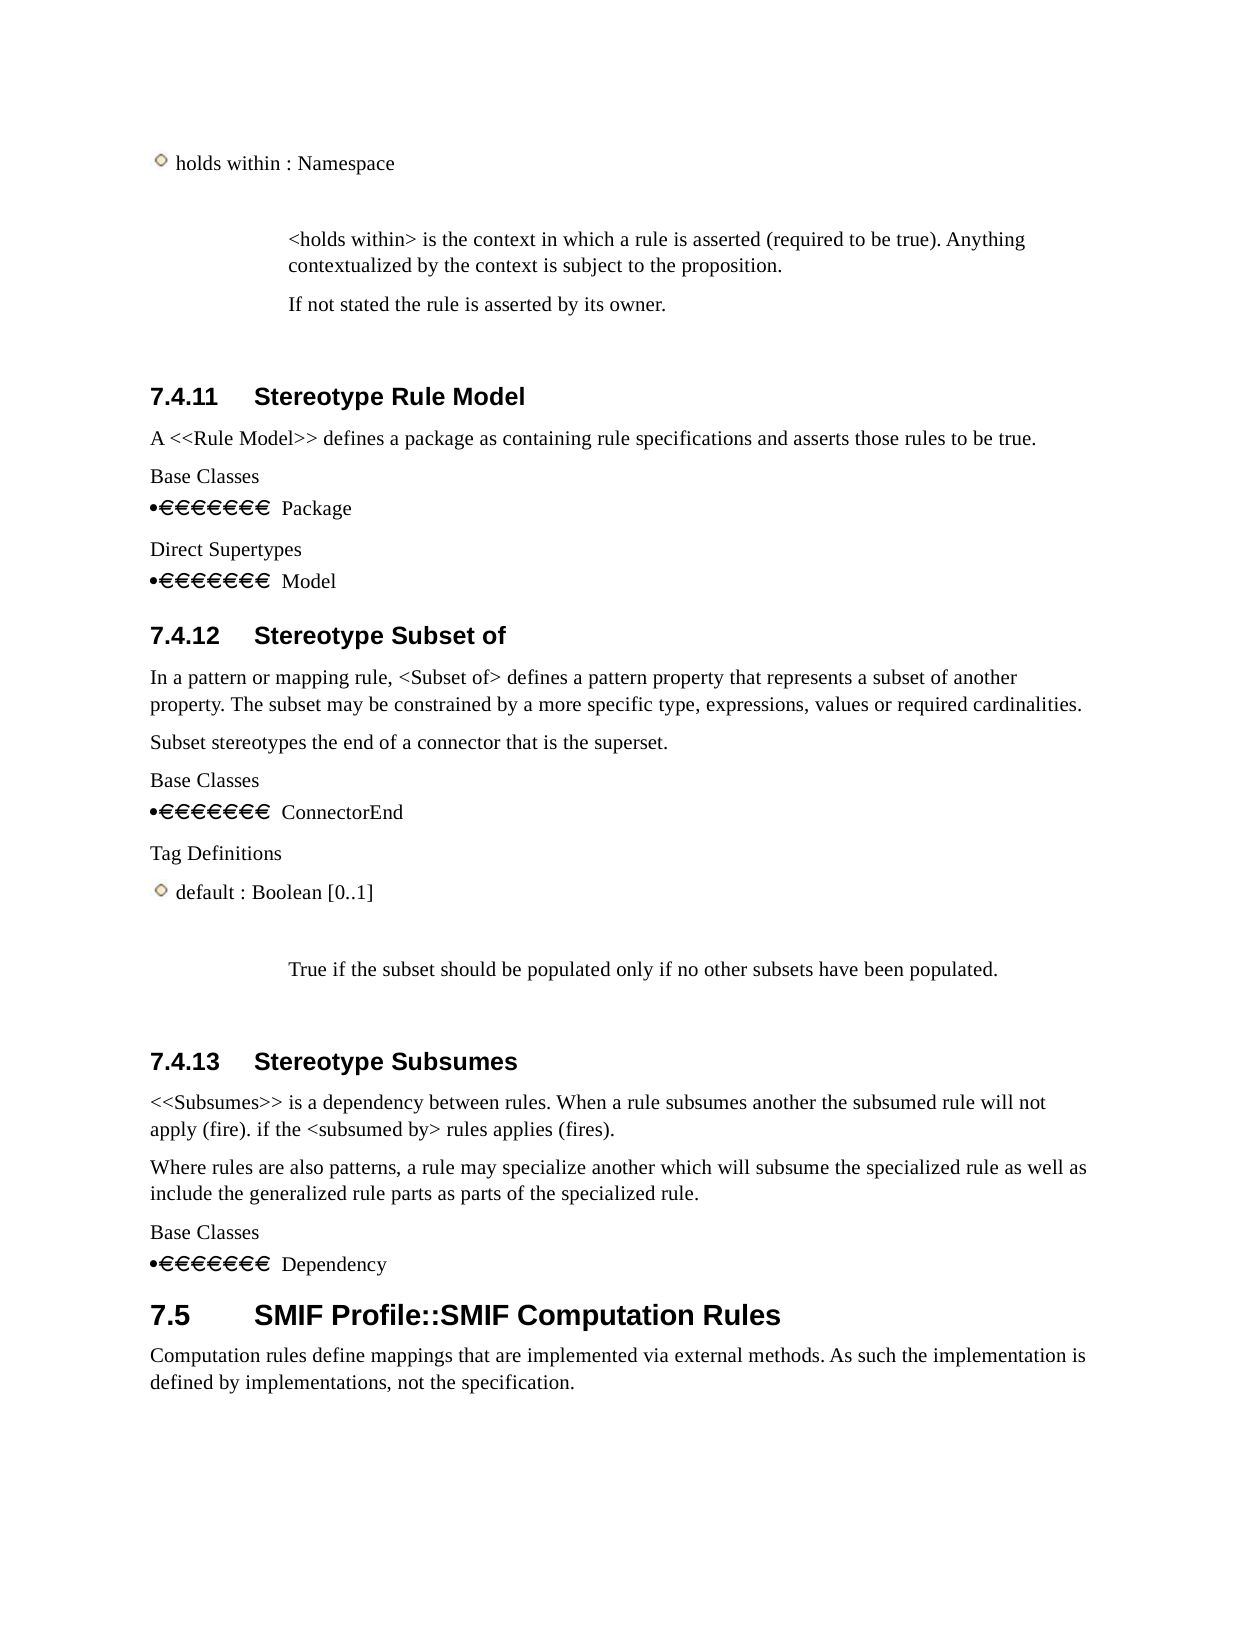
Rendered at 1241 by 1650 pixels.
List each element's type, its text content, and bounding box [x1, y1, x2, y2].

text Tag Definitions [150, 841, 1090, 865]
text If not stated the rule is asserted by its owner. [288, 292, 1090, 316]
text Direct Supertypes [150, 537, 1090, 561]
subtitle Stereotype Subset of [150, 621, 1090, 650]
subtitle SMIF Profile::SMIF Computation Rules [150, 1298, 1090, 1331]
text Subset stereotypes the end of a connector that is the superset. [150, 729, 1090, 754]
text · Model [150, 569, 1090, 593]
text A <<Rule Model>> defines a package as containing rule specifications and asserts those rules to be true. [150, 425, 1090, 449]
picture [150, 879, 170, 900]
text <<Subsumes>> is a dependency between rules. When a rule subsumes another the subsumed rule will not apply (fire). if the <subsumed by> rules applies (fires). [150, 1090, 1090, 1141]
text holds within : Namespace [150, 150, 1090, 174]
subtitle Stereotype Subsumes [150, 1046, 1090, 1076]
text · Package [150, 496, 1090, 520]
text Computation rules define mappings that are implemented via external methods. As such the implementation is defined by implementations, not the specification. [150, 1343, 1090, 1394]
text default : Boolean [0..1] [150, 879, 1090, 904]
text In a pattern or mapping rule, <Subset of> defines a pattern property that represents a subset of another property. The subset may be constrained by a more specific type, expressions, values or required cardinalities. [150, 665, 1090, 715]
text Where rules are also patterns, a rule may specialize another which will subsume the specialized rule as well as include the generalized rule parts as parts of the specialized rule. [150, 1155, 1090, 1205]
text True if the subset should be populated only if no other subsets have been populated. [288, 956, 1090, 980]
text Base Classes [150, 463, 1090, 488]
subtitle Stereotype Rule Model [150, 382, 1090, 411]
text Base Classes [150, 768, 1090, 792]
picture [150, 150, 170, 170]
text <holds within> is the context in which a rule is asserted (required to be true). Anything contextualized by the context is subject to the proposition. [288, 227, 1090, 277]
text · Dependency [150, 1252, 1090, 1276]
text Base Classes [150, 1219, 1090, 1243]
text · ConnectorEnd [150, 800, 1090, 824]
